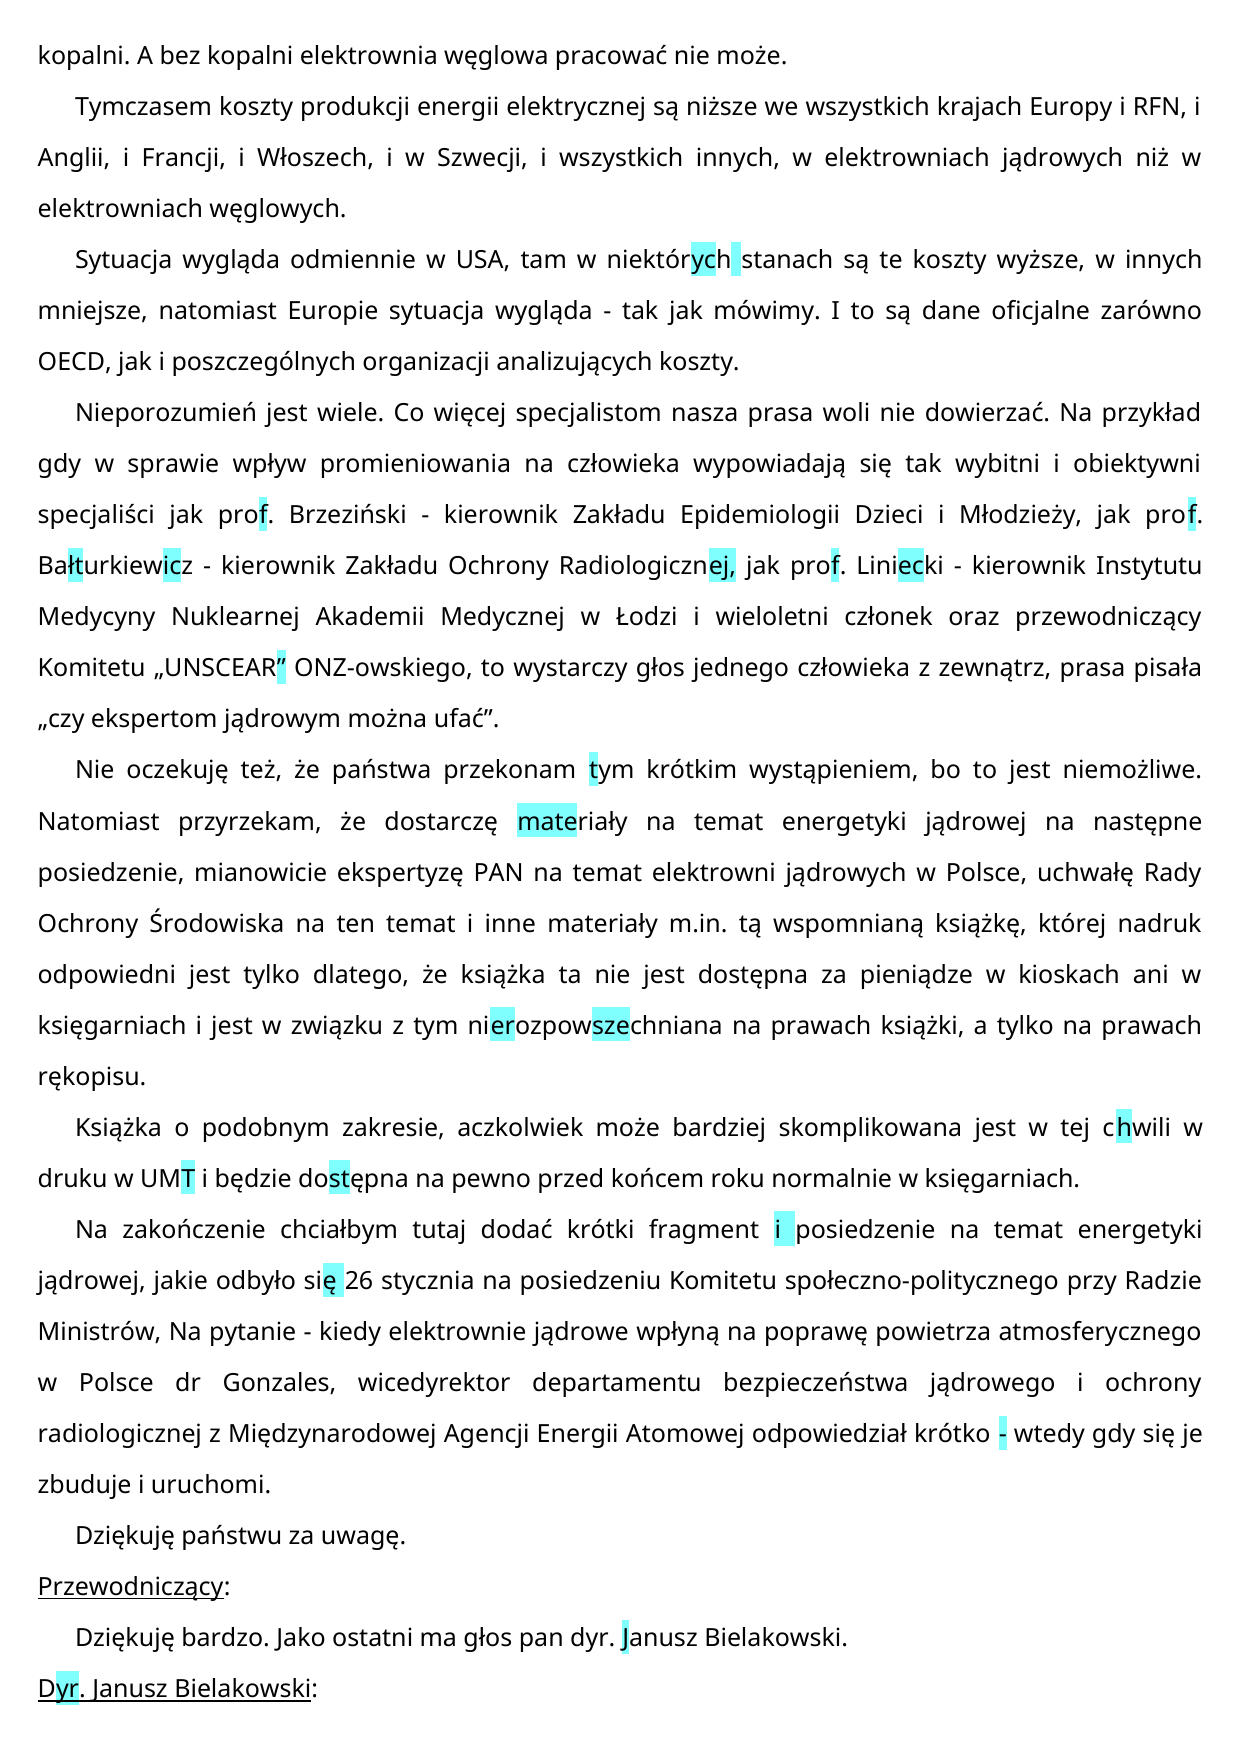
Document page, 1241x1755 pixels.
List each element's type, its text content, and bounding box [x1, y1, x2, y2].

text kopalni. A bez kopalni elektrownia węglowa pracować nie może. [37, 37, 1203, 72]
text Sytuacja wygląda odmiennie w USA, tam w niektórych stanach są te koszty wyższe, w innych mniejsze, natomiast Europie sytuacja wygląda - tak jak mówimy. I to są dane oficjalne zarówno OECD, jak i poszczególnych organizacji analizujących koszty. [37, 242, 1203, 378]
text Nie oczekuję też, że państwa przekonam tym krótkim wystąpieniem, bo to jest niemożliwe. Natomiast przyrzekam, że dostarczę materiały na temat energetyki jądrowej na następne posiedzenie, mianowicie ekspertyzę PAN na temat elektrowni jądrowych w Polsce, uchwałę Rady Ochrony Środowiska na ten temat i inne materiały m.in. tą wspomnianą książkę, której nadruk odpowiedni jest tylko dlatego, że książka ta nie jest dostępna za pieniądze w kioskach ani w księgarniach i jest w związku z tym nierozpowszechniana na prawach książki, a tylko na prawach rękopisu. [37, 752, 1203, 1092]
text Przewodniczący: [37, 1569, 1203, 1603]
text Książka o podobnym zakresie, aczkolwiek może bardziej skomplikowana jest w tej chwili w druku w UMT i będzie dostępna na pewno przed końcem roku normalnie w księgarniach. [37, 1109, 1203, 1194]
text Nieporozumień jest wiele. Co więcej specjalistom nasza prasa woli nie dowierzać. Na przykład gdy w sprawie wpływ promieniowania na człowieka wypowiadają się tak wybitni i obiektywni specjaliści jak prof. Brzeziński - kierownik Zakładu Epidemiologii Dzieci i Młodzieży, jak prof. Bałturkiewicz - kierownik Zakładu Ochrony Radiologicznej, jak prof. Liniecki - kierownik Instytutu Medycyny Nuklearnej Akademii Medycznej w Łodzi i wieloletni członek oraz przewodniczący Komitetu „UNSCEAR” ONZ-owskiego, to wystarczy głos jednego człowieka z zewnątrz, prasa pisała „czy ekspertom jądrowym można ufać”. [37, 395, 1203, 735]
text Na zakończenie chciałbym tutaj dodać krótki fragment i posiedzenie na temat energetyki jądrowej, jakie odbyło się 26 stycznia na posiedzeniu Komitetu społeczno-politycznego przy Radzie Ministrów, Na pytanie - kiedy elektrownie jądrowe wpłyną na poprawę powietrza atmosferycznego w Polsce dr Gonzales, wicedyrektor departamentu bezpieczeństwa jądrowego i ochrony radiologicznej z Międzynarodowej Agencji Energii Atomowej odpowiedział krótko - wtedy gdy się je zbuduje i uruchomi. [37, 1211, 1203, 1501]
text Tymczasem koszty produkcji energii elektrycznej są niższe we wszystkich krajach Europy i RFN, i Anglii, i Francji, i Włoszech, i w Szwecji, i wszystkich innych, w elektrowniach jądrowych niż w elektrowniach węglowych. [37, 88, 1203, 225]
text Dyr. Janusz Bielakowski: [37, 1671, 1203, 1705]
text Dziękuję państwu za uwagę. [37, 1518, 1203, 1552]
text Dziękuję bardzo. Jako ostatni ma głos pan dyr. Janusz Bielakowski. [37, 1620, 1203, 1654]
